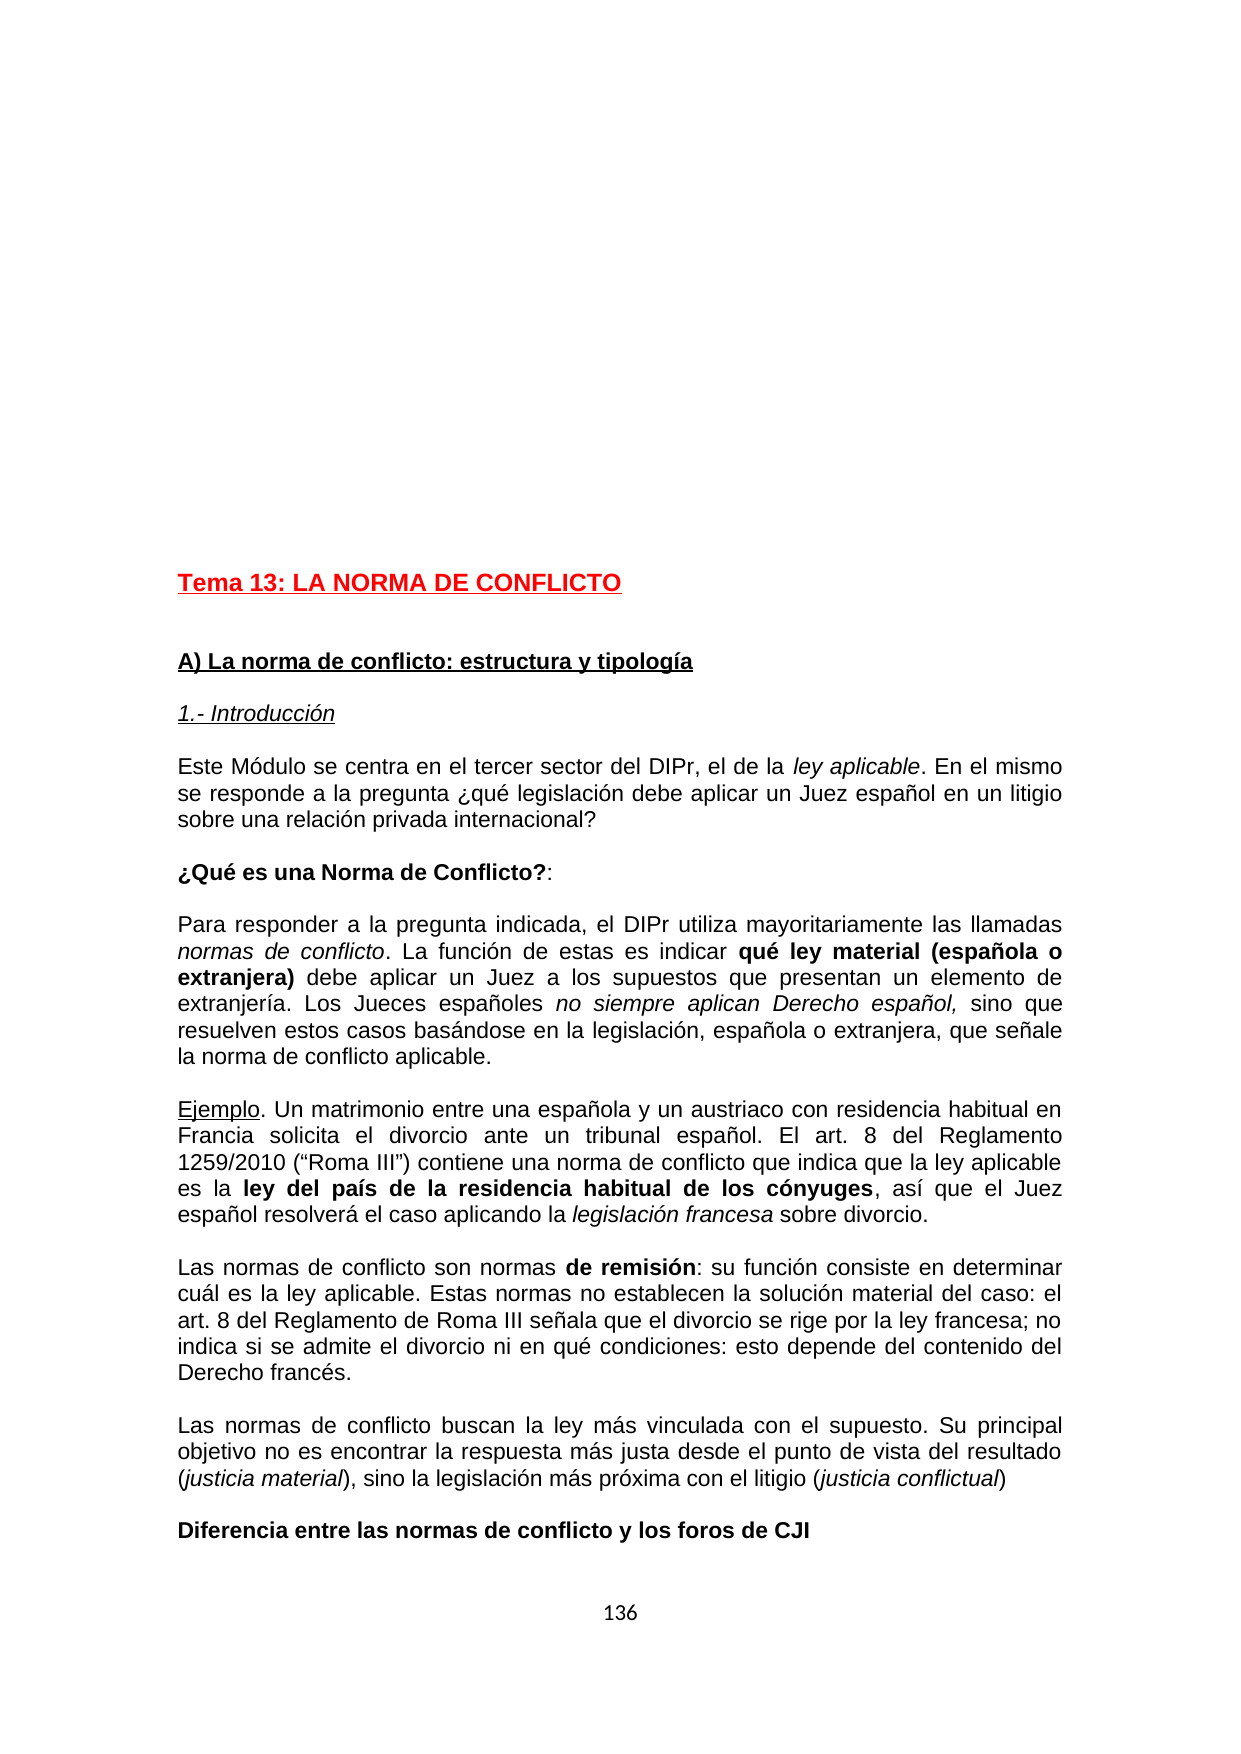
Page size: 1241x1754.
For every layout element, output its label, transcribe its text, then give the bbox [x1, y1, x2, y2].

text ¿Qué es una Norma de Conflicto?: [177, 858, 1063, 885]
text Las normas de conflicto buscan la ley más vinculada con el supuesto. Su principal objetivo no es encontrar la respuesta más justa desde el punto de vista del resultado (justicia material), sino la legislación más próxima con el litigio (justicia conflictual) [177, 1412, 1063, 1491]
text Ejemplo. Un matrimonio entre una española y un austriaco con residencia habitual en Francia solicita el divorcio ante un tribunal español. El art. 8 del Reglamento 1259/2010 (“Roma III”) contiene una norma de conflicto que indica que la ley aplicable es la ley del país de la residencia habitual de los cónyuges, así que el Juez español resolverá el caso aplicando la legislación francesa sobre divorcio. [177, 1096, 1063, 1227]
text 1.- Introducción [177, 700, 1063, 727]
text Para responder a la pregunta indicada, el DIPr utiliza mayoritariamente las llamadas normas de conflicto. La función de estas es indicar qué ley material (española o extranjera) debe aplicar un Juez a los supuestos que presentan un elemento de extranjería. Los Jueces españoles no siempre aplican Derecho español, sino que resuelven estos casos basándose en la legislación, española o extranjera, que señale la norma de conflicto aplicable. [177, 911, 1063, 1069]
text Las normas de conflicto son normas de remisión: su función consiste en determinar cuál es la ley aplicable. Estas normas no establecen la solución material del caso: el art. 8 del Reglamento de Roma III señala que el divorcio se rige por la ley francesa; no indica si se admite el divorcio ni en qué condiciones: esto depende del contenido del Derecho francés. [177, 1254, 1063, 1386]
text A) La norma de conflicto: estructura y tipología [177, 648, 1063, 674]
text Este Módulo se centra en el tercer sector del DIPr, el de la ley aplicable. En el mismo se responde a la pregunta ¿qué legislación debe aplicar un Juez español en un litigio sobre una relación privada internacional? [177, 753, 1063, 832]
text Tema 13: LA NORMA DE CONFLICTO [177, 567, 1107, 596]
text Diferencia entre las normas de conflicto y los foros de CJI [177, 1517, 1063, 1544]
